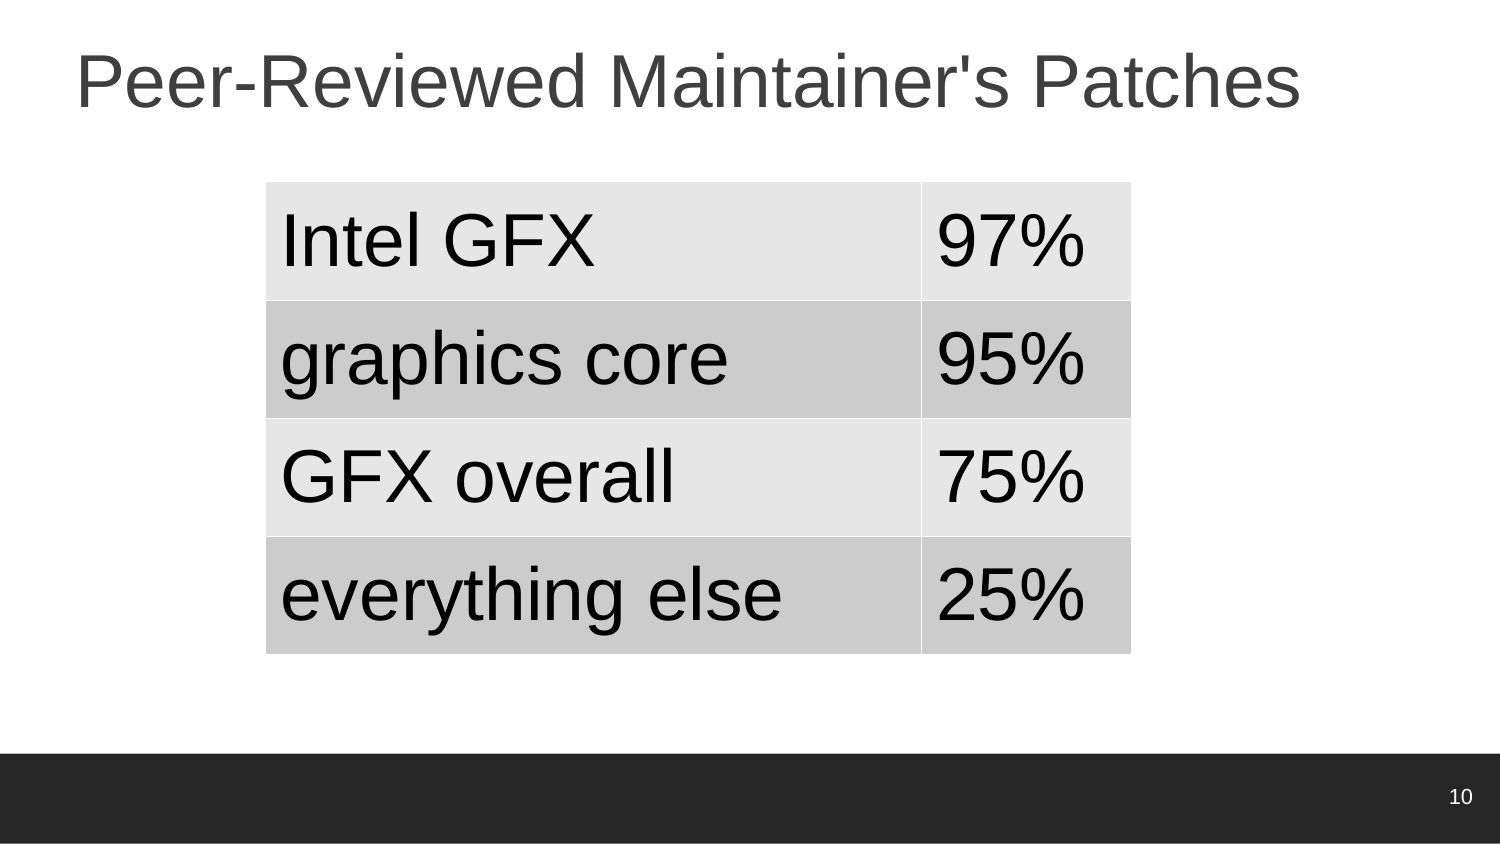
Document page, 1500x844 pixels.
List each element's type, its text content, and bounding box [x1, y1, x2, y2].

table_header 97% [922, 182, 1131, 300]
table_header Intel GFX [266, 182, 921, 300]
table_cell 95% [922, 301, 1131, 418]
table_cell GFX overall [266, 419, 921, 536]
table_cell everything else [266, 537, 921, 654]
table_cell 75% [922, 419, 1131, 536]
table_cell graphics core [266, 301, 921, 418]
table_cell 25% [922, 537, 1131, 654]
title Peer-Reviewed Maintainer's Patches [75, 32, 1425, 185]
